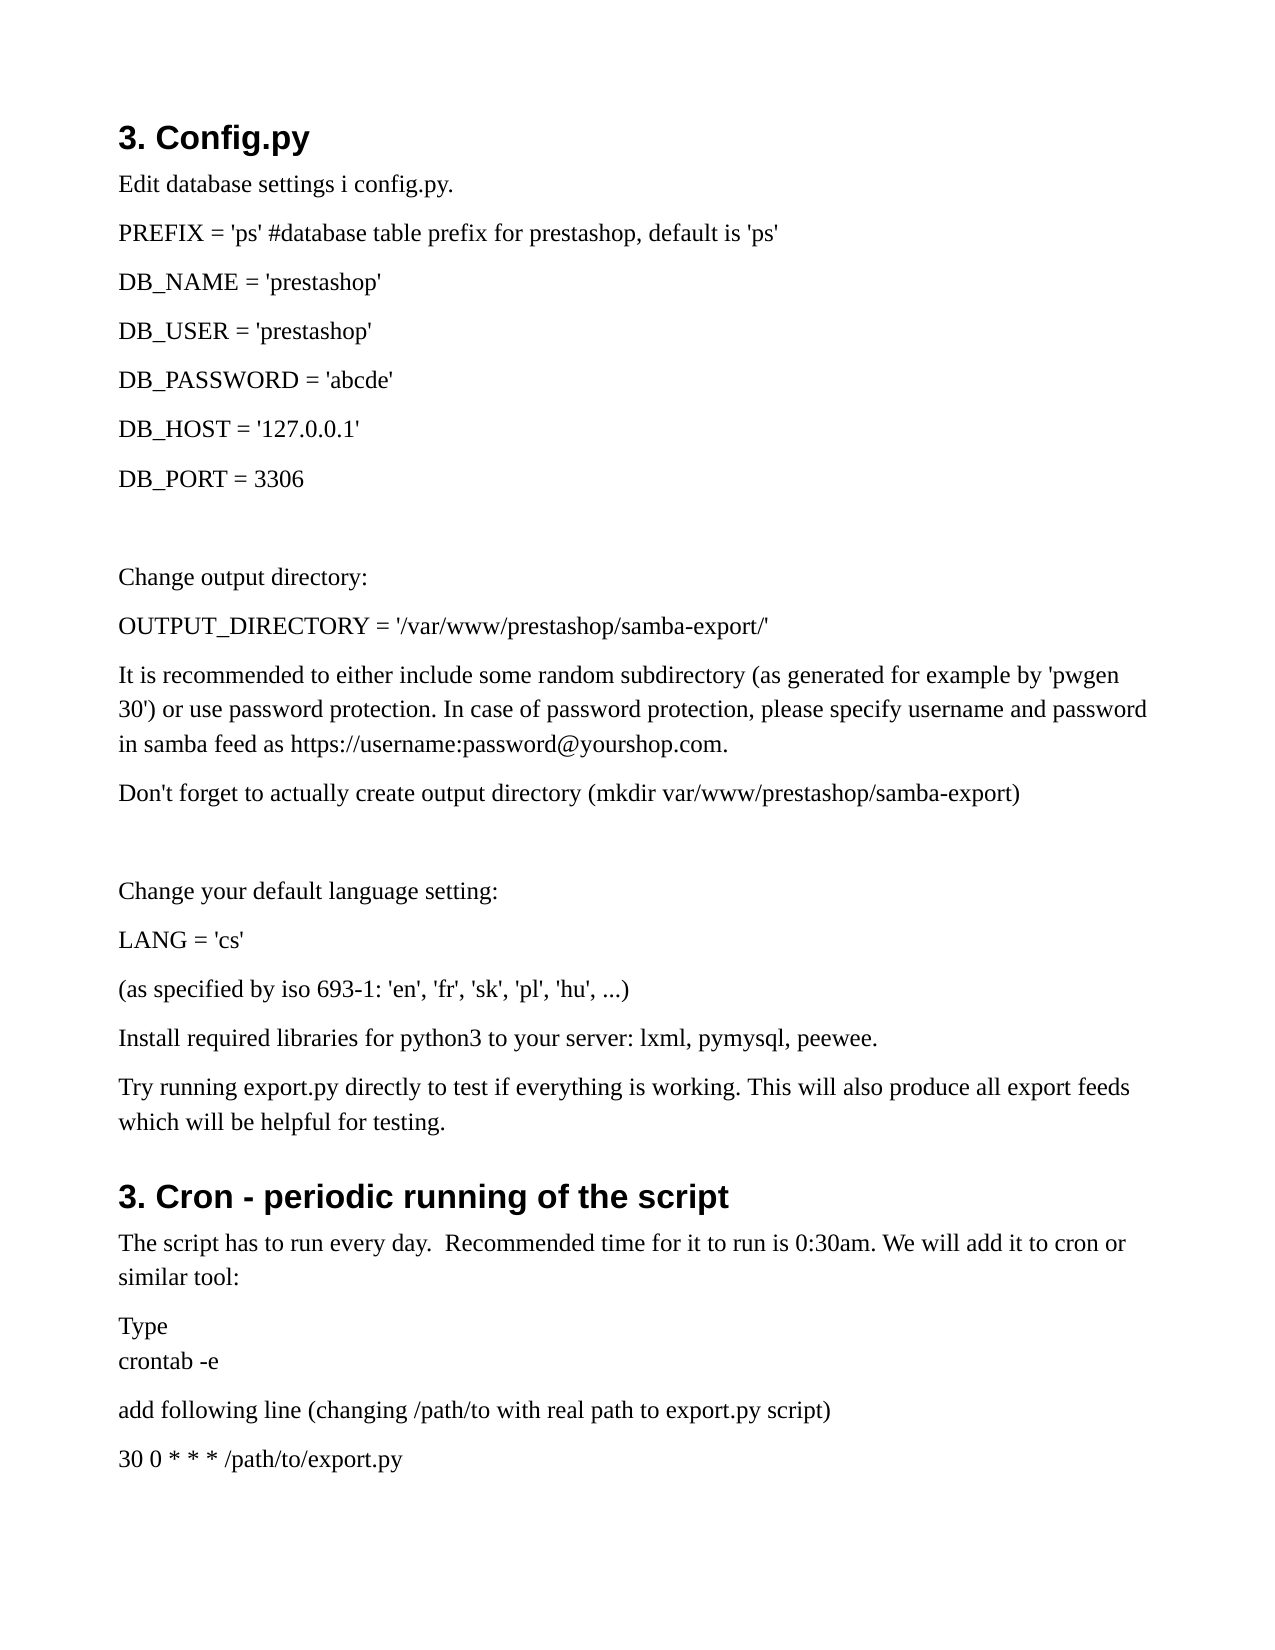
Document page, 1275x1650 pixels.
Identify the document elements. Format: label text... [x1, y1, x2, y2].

text Change output directory: [118, 562, 1157, 591]
text LANG = 'cs' [118, 925, 1157, 954]
text add following line (changing /path/to with real path to export.py script) [118, 1395, 1157, 1424]
text The script has to run every day. Recommended time for it to run is 0:30am. We will add it to cron or similar tool: [118, 1228, 1157, 1291]
text (as specified by iso 693-1: 'en', 'fr', 'sk', 'pl', 'hu', ...) [118, 974, 1157, 1003]
text DB_PASSWORD = 'abcde' [118, 366, 1157, 394]
text DB_PORT = 3306 [118, 464, 1157, 492]
text It is recommended to either include some random subdirectory (as generated for example by 'pwgen 30') or use password protection. In case of password protection, please specify username and password in samba feed as https://username:password@yourshop.com. [118, 660, 1157, 758]
text DB_NAME = 'prestashop' [118, 267, 1157, 296]
text Edit database settings i config.py. [118, 169, 1157, 198]
text Try running export.py directly to test if everything is working. This will also produce all export feeds which will be helpful for testing. [118, 1072, 1157, 1136]
text Change your default language setting: [118, 876, 1157, 905]
text OUTPUT_DIRECTORY = '/var/www/prestashop/samba-export/' [118, 611, 1157, 639]
text DB_USER = 'prestashop' [118, 316, 1157, 345]
text Install required libraries for python3 to your server: lxml, pymysql, peewee. [118, 1023, 1157, 1052]
text Type crontab -e [118, 1311, 1157, 1374]
subtitle 3. Cron - periodic running of the script [118, 1177, 1157, 1215]
subtitle 3. Config.py [118, 118, 1157, 157]
text DB_HOST = '127.0.0.1' [118, 414, 1157, 443]
text 30 0 * * * /path/to/export.py [118, 1444, 1157, 1473]
text PREFIX = 'ps' #database table prefix for prestashop, default is 'ps' [118, 218, 1157, 247]
text Don't forget to actually create output directory (mkdir var/www/prestashop/samba-export) [118, 778, 1157, 807]
